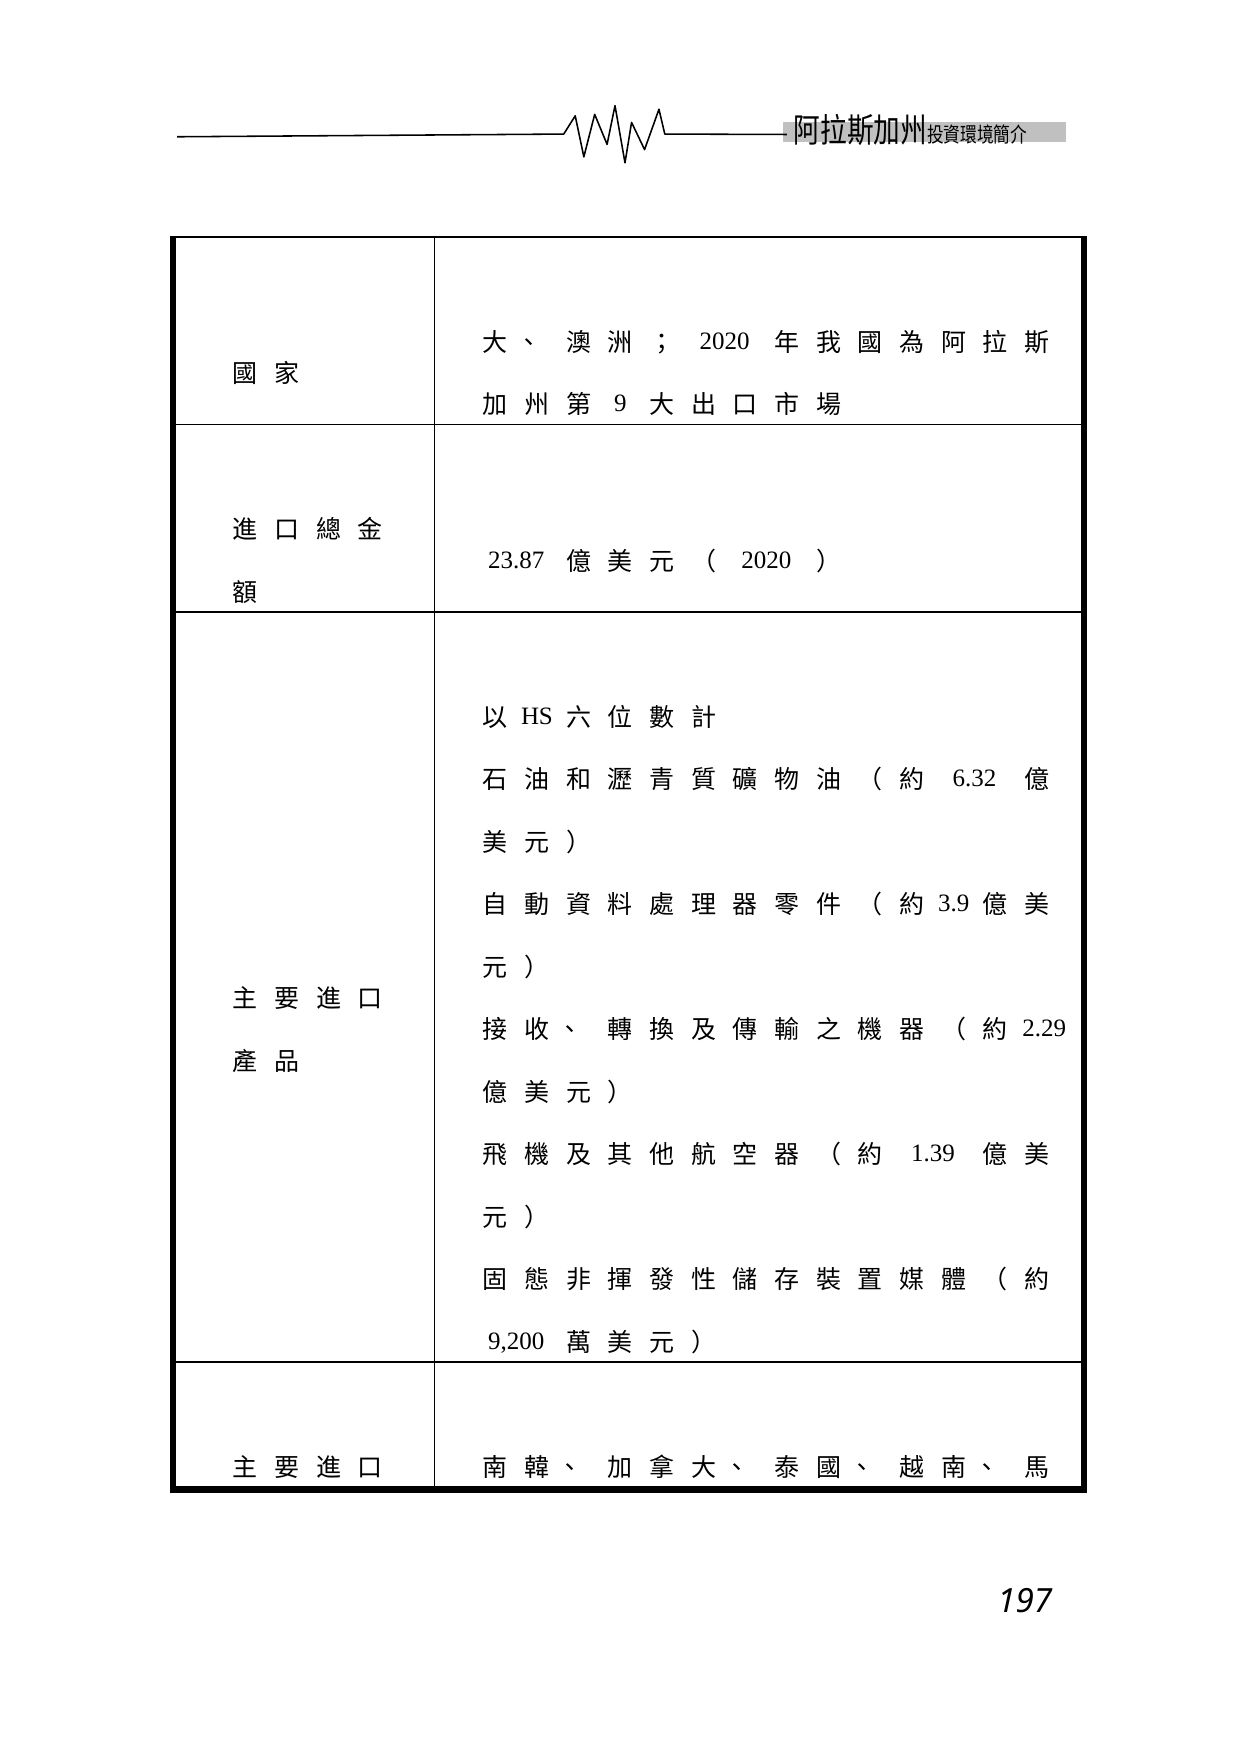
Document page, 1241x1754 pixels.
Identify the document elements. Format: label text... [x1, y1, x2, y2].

table_cell 國家 [176, 238, 434, 424]
table_cell 大、澳洲；2020年我國為阿拉斯加州第9大出口市場 [435, 238, 1081, 424]
table_cell 主要進口 [176, 1363, 434, 1486]
table_cell 南韓、加拿大、泰國、越南、馬 [435, 1363, 1081, 1486]
table_cell 主要進口產品 [176, 613, 434, 1361]
table_cell 23.87億美元（2020） [435, 425, 1081, 611]
table_cell 進口總金額 [176, 425, 434, 611]
table_cell 以HS六位數計 石油和瀝青質礦物油（約6.32億美元） 自動資料處理器零件（約3.9億美元） 接收、轉換及傳輸之機器（約2.29億美元） 飛機及其他航空器（約1.39億美元） 固態非揮發性儲存裝置媒體（約9,200萬美元） [435, 613, 1081, 1361]
